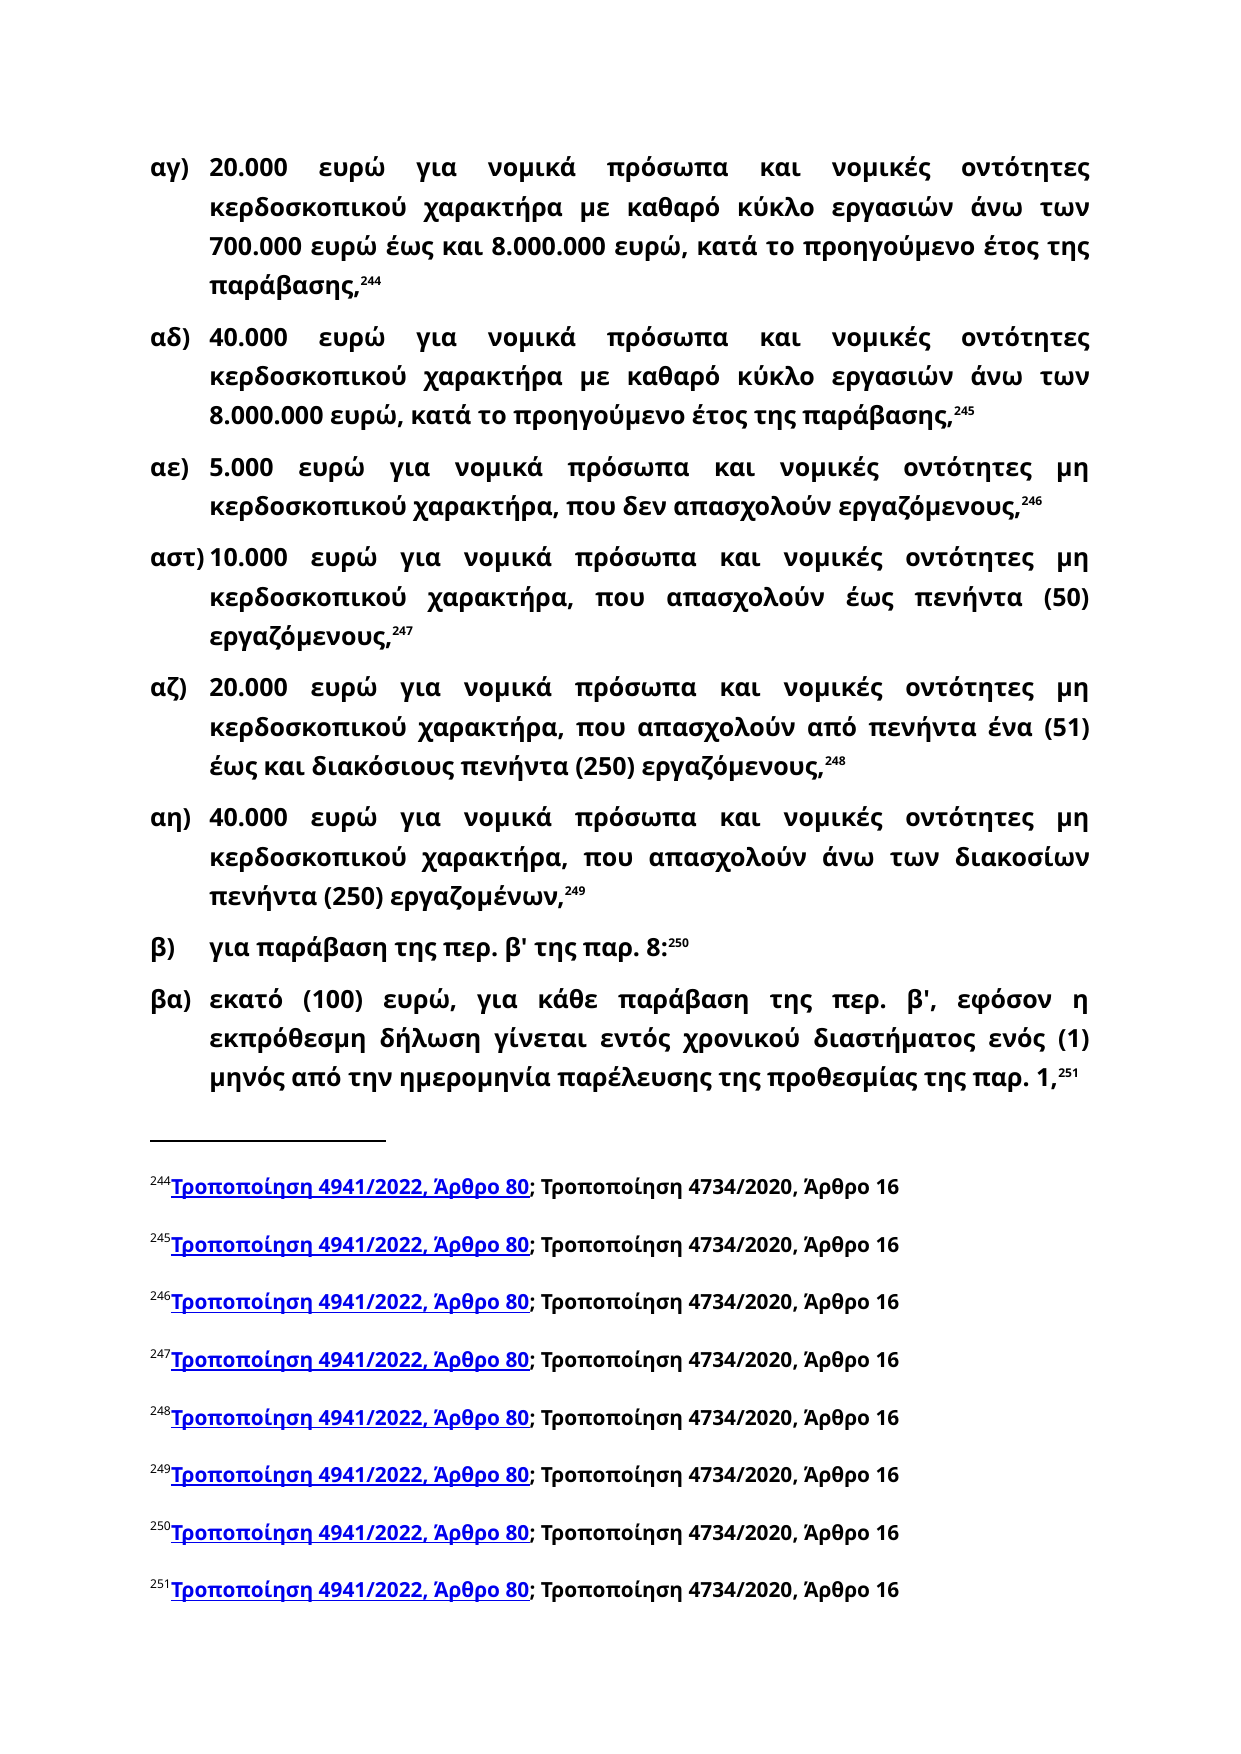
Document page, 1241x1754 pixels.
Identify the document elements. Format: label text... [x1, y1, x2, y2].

text Τροποποίηση 4941/2022, Άρθρο 80; Τροποποίηση 4734/2020, Άρθρο 16 [150, 1172, 1090, 1201]
list αγ) 20.000 ευρώ για νομικά πρόσωπα και νομικές οντότητες κερδοσκοπικού χαρακτήρα με καθαρό κύκλο εργασιών άνω των 700.000 ευρώ έως και 8.000.000 ευρώ, κατά το προηγούμενο έτος της παράβασης, [150, 150, 1090, 302]
list αε) 5.000 ευρώ για νομικά πρόσωπα και νομικές οντότητες μη κερδοσκοπικού χαρακτήρα, που δεν απασχολούν εργαζόμενους, [150, 449, 1090, 522]
text Τροποποίηση 4941/2022, Άρθρο 80; Τροποποίηση 4734/2020, Άρθρο 16 [150, 1403, 1090, 1431]
list αστ) 10.000 ευρώ για νομικά πρόσωπα και νομικές οντότητες μη κερδοσκοπικού χαρακτήρα, που απασχολούν έως πενήντα (50) εργαζόμενους, [150, 540, 1090, 652]
list βα) εκατό (100) ευρώ, για κάθε παράβαση της περ. β', εφόσον η εκπρόθεσμη δήλωση γίνεται εντός χρονικού διαστήματος ενός (1) μηνός από την ημερομηνία παρέλευσης της προθεσμίας της παρ. 1, [150, 982, 1090, 1094]
text Τροποποίηση 4941/2022, Άρθρο 80; Τροποποίηση 4734/2020, Άρθρο 16 [150, 1518, 1090, 1546]
list αη) 40.000 ευρώ για νομικά πρόσωπα και νομικές οντότητες μη κερδοσκοπικού χαρακτήρα, που απασχολούν άνω των διακοσίων πενήντα (250) εργαζομένων, [150, 800, 1090, 912]
list β) για παράβαση της περ. β' της παρ. 8: [150, 930, 1090, 964]
text Τροποποίηση 4941/2022, Άρθρο 80; Τροποποίηση 4734/2020, Άρθρο 16 [150, 1576, 1090, 1604]
text Τροποποίηση 4941/2022, Άρθρο 80; Τροποποίηση 4734/2020, Άρθρο 16 [150, 1230, 1090, 1258]
list αδ) 40.000 ευρώ για νομικά πρόσωπα και νομικές οντότητες κερδοσκοπικού χαρακτήρα με καθαρό κύκλο εργασιών άνω των 8.000.000 ευρώ, κατά το προηγούμενο έτος της παράβασης, [150, 319, 1090, 432]
text Τροποποίηση 4941/2022, Άρθρο 80; Τροποποίηση 4734/2020, Άρθρο 16 [150, 1460, 1090, 1489]
list αζ) 20.000 ευρώ για νομικά πρόσωπα και νομικές οντότητες μη κερδοσκοπικού χαρακτήρα, που απασχολούν από πενήντα ένα (51) έως και διακόσιους πενήντα (250) εργαζόμενους, [150, 670, 1090, 782]
text Τροποποίηση 4941/2022, Άρθρο 80; Τροποποίηση 4734/2020, Άρθρο 16 [150, 1287, 1090, 1316]
text Τροποποίηση 4941/2022, Άρθρο 80; Τροποποίηση 4734/2020, Άρθρο 16 [150, 1345, 1090, 1373]
